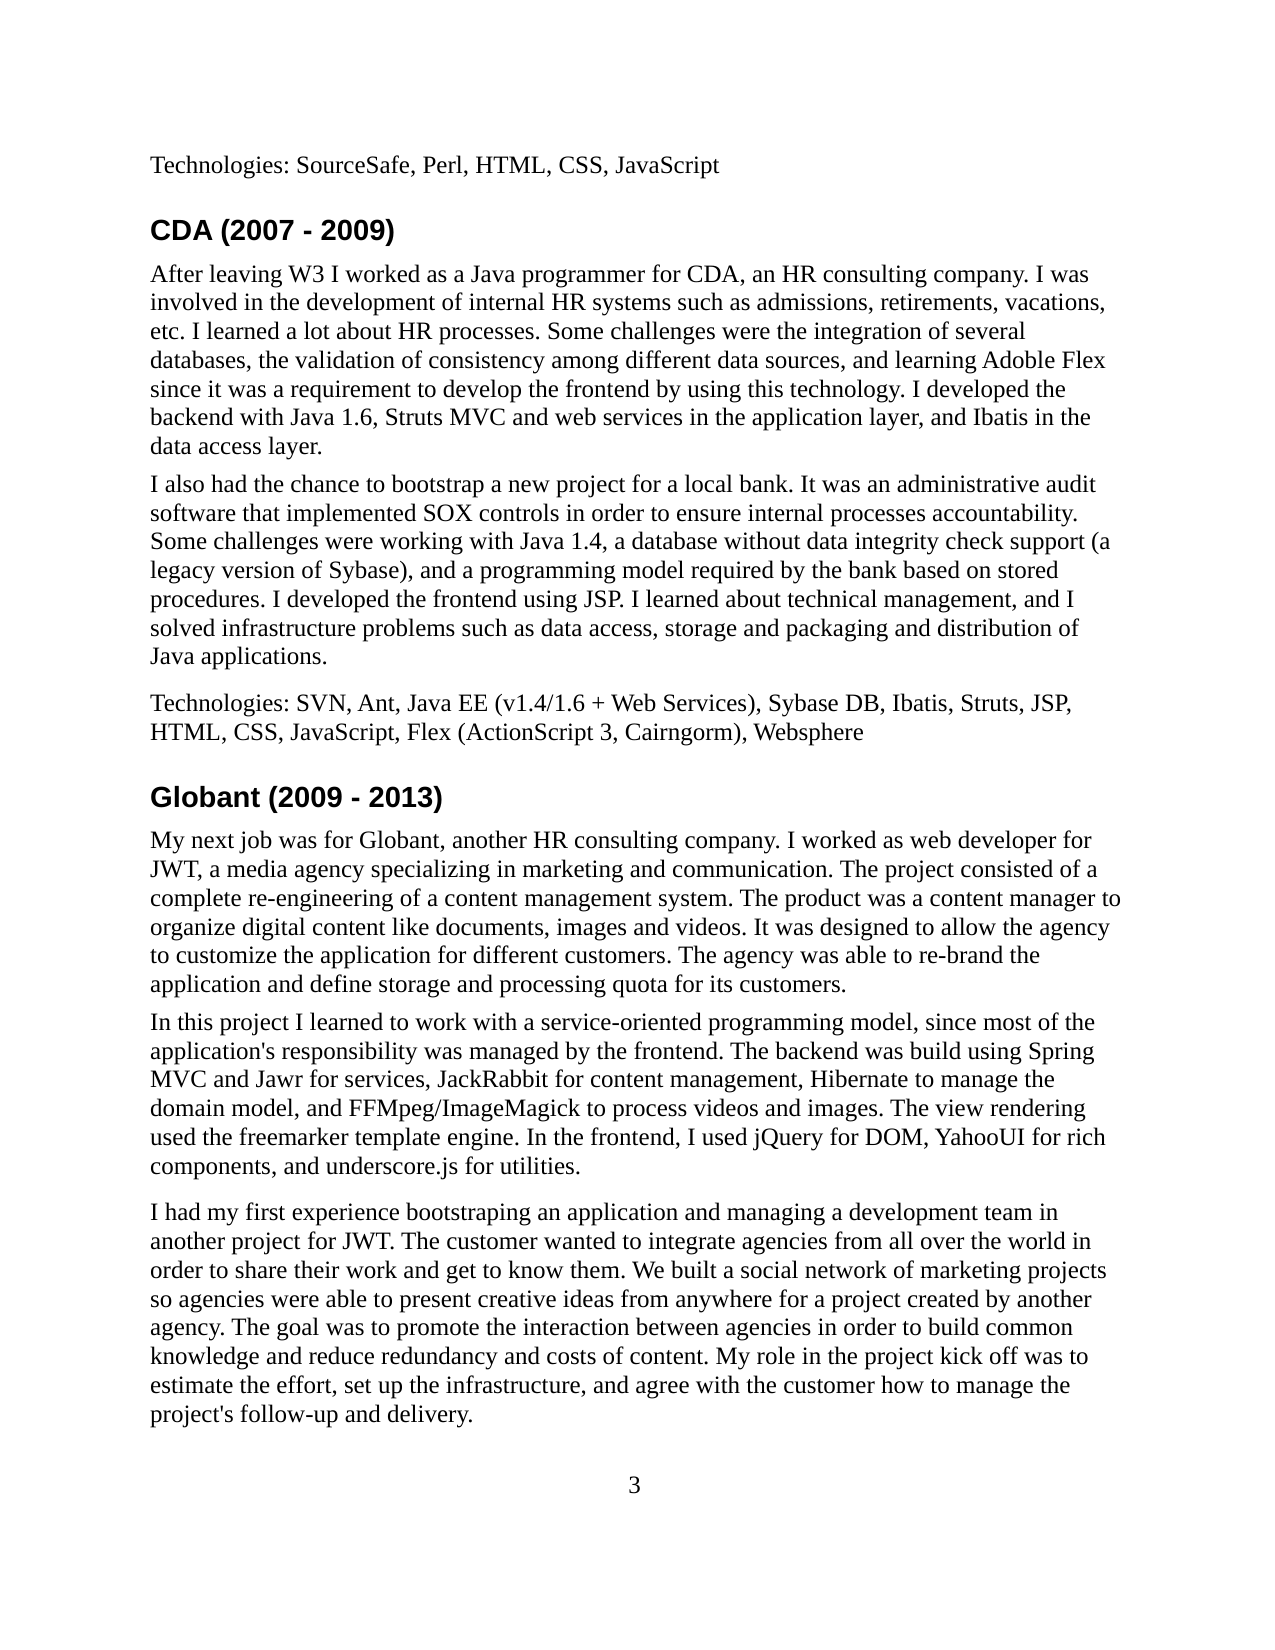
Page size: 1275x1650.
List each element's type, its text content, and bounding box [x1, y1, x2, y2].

subtitle Globant (2009 - 2013) [150, 779, 1125, 813]
text My next job was for Globant, another HR consulting company. I worked as web developer for JWT, a media agency specializing in marketing and communication. The project consisted of a complete re-engineering of a content management system. The product was a content manager to organize digital content like documents, images and videos. It was designed to allow the agency to customize the application for different customers. The agency was able to re-brand the application and define storage and processing quota for its customers. [150, 826, 1125, 998]
text I had my first experience bootstraping an application and managing a development team in another project for JWT. The customer wanted to integrate agencies from all over the world in order to share their work and get to know them. We built a social network of marketing projects so agencies were able to present creative ideas from anywhere for a project created by another agency. The goal was to promote the interaction between agencies in order to build common knowledge and reduce redundancy and costs of content. My role in the project kick off was to estimate the effort, set up the infrastructure, and agree with the customer how to manage the project's follow-up and delivery. [150, 1197, 1125, 1427]
text Technologies: SourceSafe, Perl, HTML, CSS, JavaScript [150, 150, 1125, 179]
text After leaving W3 I worked as a Java programmer for CDA, an HR consulting company. I was involved in the development of internal HR systems such as admissions, retirements, vacations, etc. I learned a lot about HR processes. Some challenges were the integration of several databases, the validation of consistency among different data sources, and learning Adoble Flex since it was a requirement to develop the frontend by using this technology. I developed the backend with Java 1.6, Struts MVC and web services in the application layer, and Ibatis in the data access layer. [150, 259, 1125, 460]
text Technologies: SVN, Ant, Java EE (v1.4/1.6 + Web Services), Sybase DB, Ibatis, Struts, JSP, HTML, CSS, JavaScript, Flex (ActionScript 3, Cairngorm), Websphere [150, 688, 1125, 746]
subtitle CDA (2007 - 2009) [150, 213, 1125, 246]
text In this project I learned to work with a service-oriented programming model, since most of the application's responsibility was managed by the frontend. The backend was build using Spring MVC and Jawr for services, JackRabbit for content management, Hibernate to manage the domain model, and FFMpeg/ImageMagick to process videos and images. The view rendering used the freemarker template engine. In the frontend, I used jQuery for DOM, YahooUI for rich components, and underscore.js for utilities. [150, 1007, 1125, 1179]
text I also had the chance to bootstrap a new project for a local bank. It was an administrative audit software that implemented SOX controls in order to ensure internal processes accountability. Some challenges were working with Java 1.4, a database without data integrity check support (a legacy version of Sybase), and a programming model required by the bank based on stored procedures. I developed the frontend using JSP. I learned about technical management, and I solved infrastructure problems such as data access, storage and packaging and distribution of Java applications. [150, 469, 1125, 670]
